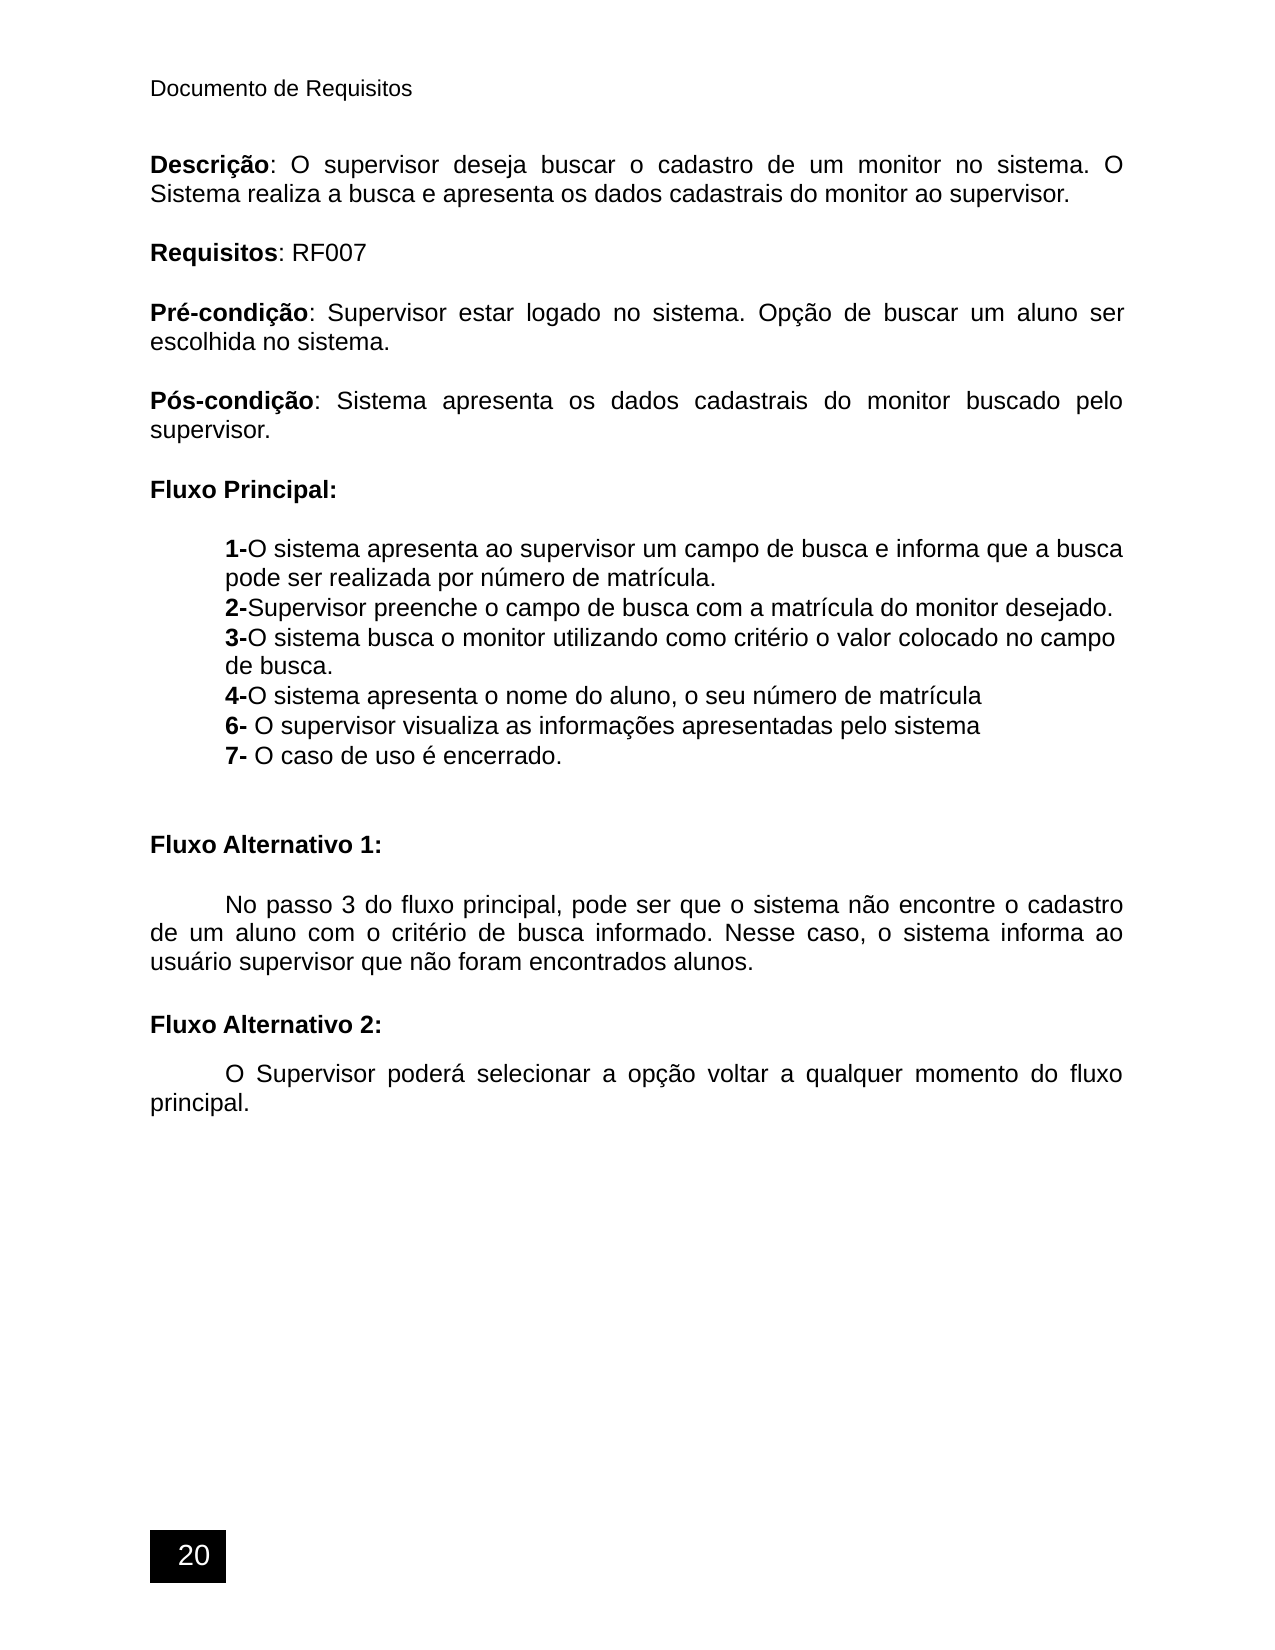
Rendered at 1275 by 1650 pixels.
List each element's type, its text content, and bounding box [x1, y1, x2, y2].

text 6- O supervisor visualiza as informações apresentadas pelo sistema [150, 711, 1125, 739]
text Requisitos: RF007 [150, 238, 1125, 267]
text 7- O caso de uso é encerrado. [150, 741, 1125, 769]
text O Supervisor poderá selecionar a opção voltar a qualquer momento do fluxo principal. [150, 1059, 1125, 1116]
text 3-O sistema busca o monitor utilizando como critério o valor colocado no campo de busca. [150, 622, 1125, 680]
text 1-O sistema apresenta ao supervisor um campo de busca e informa que a busca pode ser realizada por número de matrícula. [150, 534, 1125, 592]
text 2-Supervisor preenche o campo de busca com a matrícula do monitor desejado. [150, 593, 1125, 621]
text Descrição: O supervisor deseja buscar o cadastro de um monitor no sistema. O Sistema realiza a busca e apresenta os dados cadastrais do monitor ao supervisor. [150, 150, 1125, 207]
text Pré-condição: Supervisor estar logado no sistema. Opção de buscar um aluno ser escolhida no sistema. [150, 298, 1125, 355]
text Fluxo Principal: [150, 474, 1125, 503]
text Fluxo Alternativo 1: [150, 830, 1125, 859]
text 4-O sistema apresenta o nome do aluno, o seu número de matrícula [150, 681, 1125, 710]
text Pós-condição: Sistema apresenta os dados cadastrais do monitor buscado pelo supervisor. [150, 386, 1125, 444]
text No passo 3 do fluxo principal, pode ser que o sistema não encontre o cadastro de um aluno com o critério de busca informado. Nesse caso, o sistema informa ao usuário supervisor que não foram encontrados alunos. [150, 889, 1125, 976]
text Fluxo Alternativo 2: [150, 1010, 1125, 1039]
